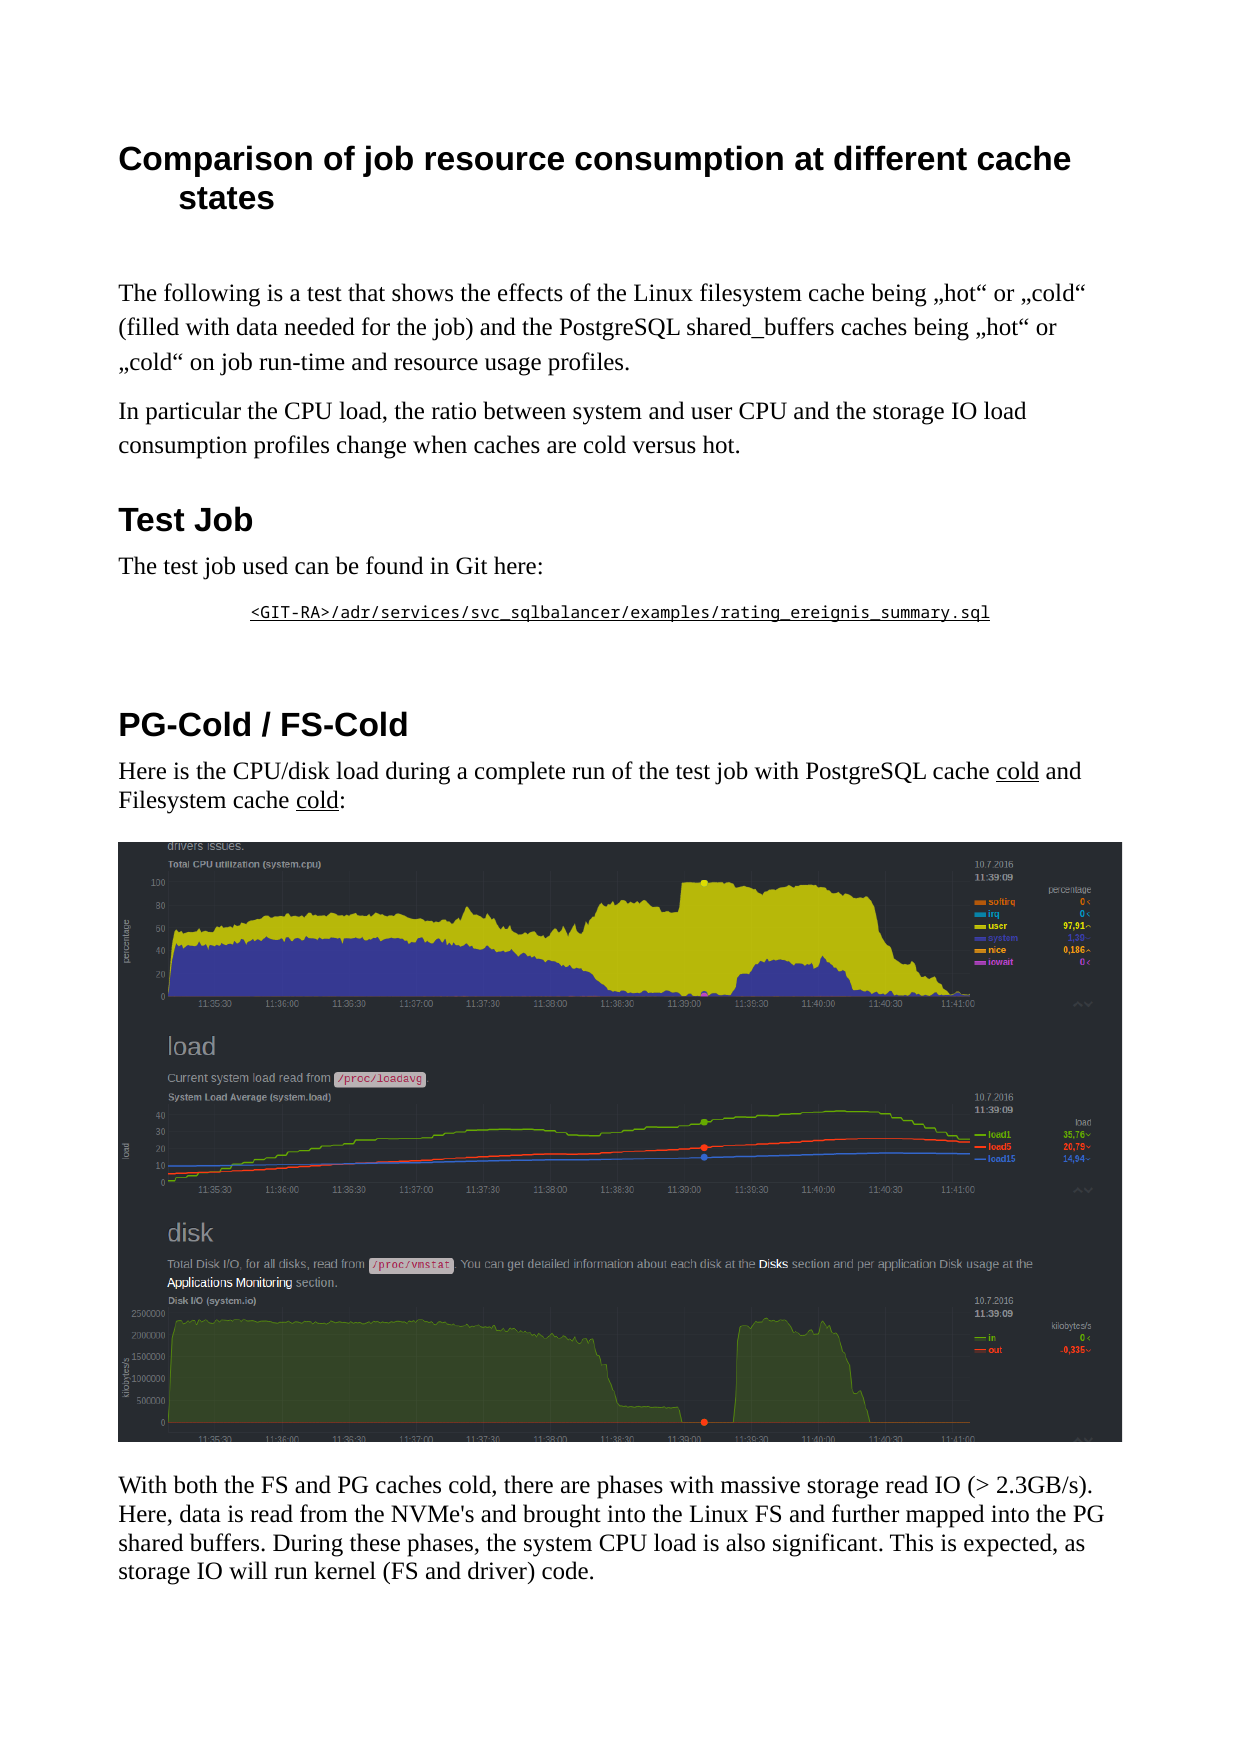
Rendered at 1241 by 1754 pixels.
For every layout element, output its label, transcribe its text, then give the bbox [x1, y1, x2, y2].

subtitle Test Job [118, 500, 1122, 539]
text <GIT-RA>/adr/services/svc_sqlbalancer/examples/rating_ereignis_summary.sql [118, 600, 1122, 623]
picture [118, 842, 1123, 1442]
text The following is a test that shows the effects of the Linux filesystem cache being „hot“ or „cold“ (filled with data needed for the job) and the PostgreSQL shared_buffers caches being „hot“ or „cold“ on job run-time and resource usage profiles. [118, 278, 1122, 376]
text Here is the CPU/disk load during a complete run of the test job with PostgreSQL cache cold and Filesystem cache cold: [118, 756, 1122, 813]
text In particular the CPU load, the ratio between system and user CPU and the storage IO load consumption profiles change when caches are cold versus hot. [118, 396, 1122, 459]
subtitle Comparison of job resource consumption at different cache states [118, 139, 1122, 216]
text With both the FS and PG caches cold, there are phases with massive storage read IO (> 2.3GB/s). Here, data is read from the NVMe's and brought into the Linux FS and further mapped into the PG shared buffers. During these phases, the system CPU load is also significant. This is expected, as storage IO will run kernel (FS and driver) code. [118, 1470, 1122, 1585]
subtitle PG-Cold / FS-Cold [118, 705, 1122, 743]
text The test job used can be found in Git here: [118, 551, 1122, 580]
